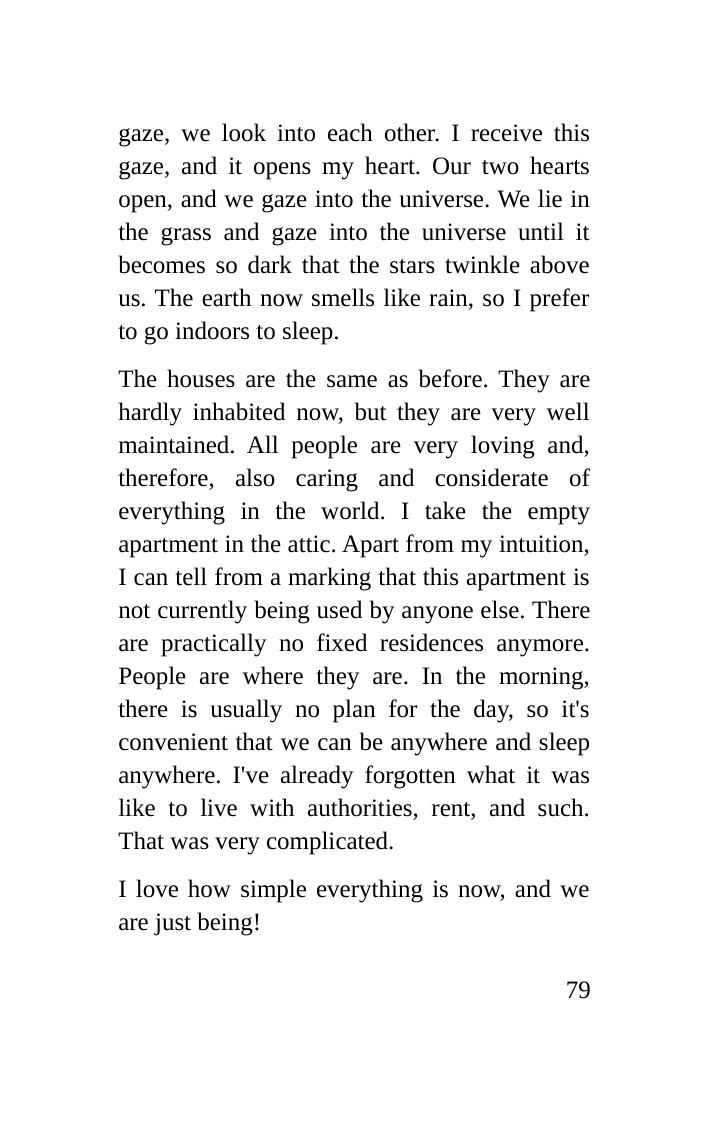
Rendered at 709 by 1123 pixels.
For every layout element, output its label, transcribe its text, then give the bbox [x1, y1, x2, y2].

text I love how simple everything is now, and we are just being! [118, 874, 591, 936]
text gaze, we look into each other. I receive this gaze, and it opens my heart. Our two hearts open, and we gaze into the universe. We lie in the grass and gaze into the universe until it becomes so dark that the stars twinkle above us. The earth now smells like rain, so I prefer to go indoors to sleep. [118, 118, 591, 345]
text The houses are the same as before. They are hardly inhabited now, but they are very well maintained. All people are very loving and, therefore, also caring and considerate of everything in the world. I take the empty apartment in the attic. Apart from my intuition, I can tell from a marking that this apartment is not currently being used by anyone else. There are practically no fixed residences anymore. People are where they are. In the morning, there is usually no plan for the day, so it's convenient that we can be anywhere and sleep anywhere. I've already forgotten what it was like to live with authorities, rent, and such. That was very complicated. [118, 364, 591, 855]
